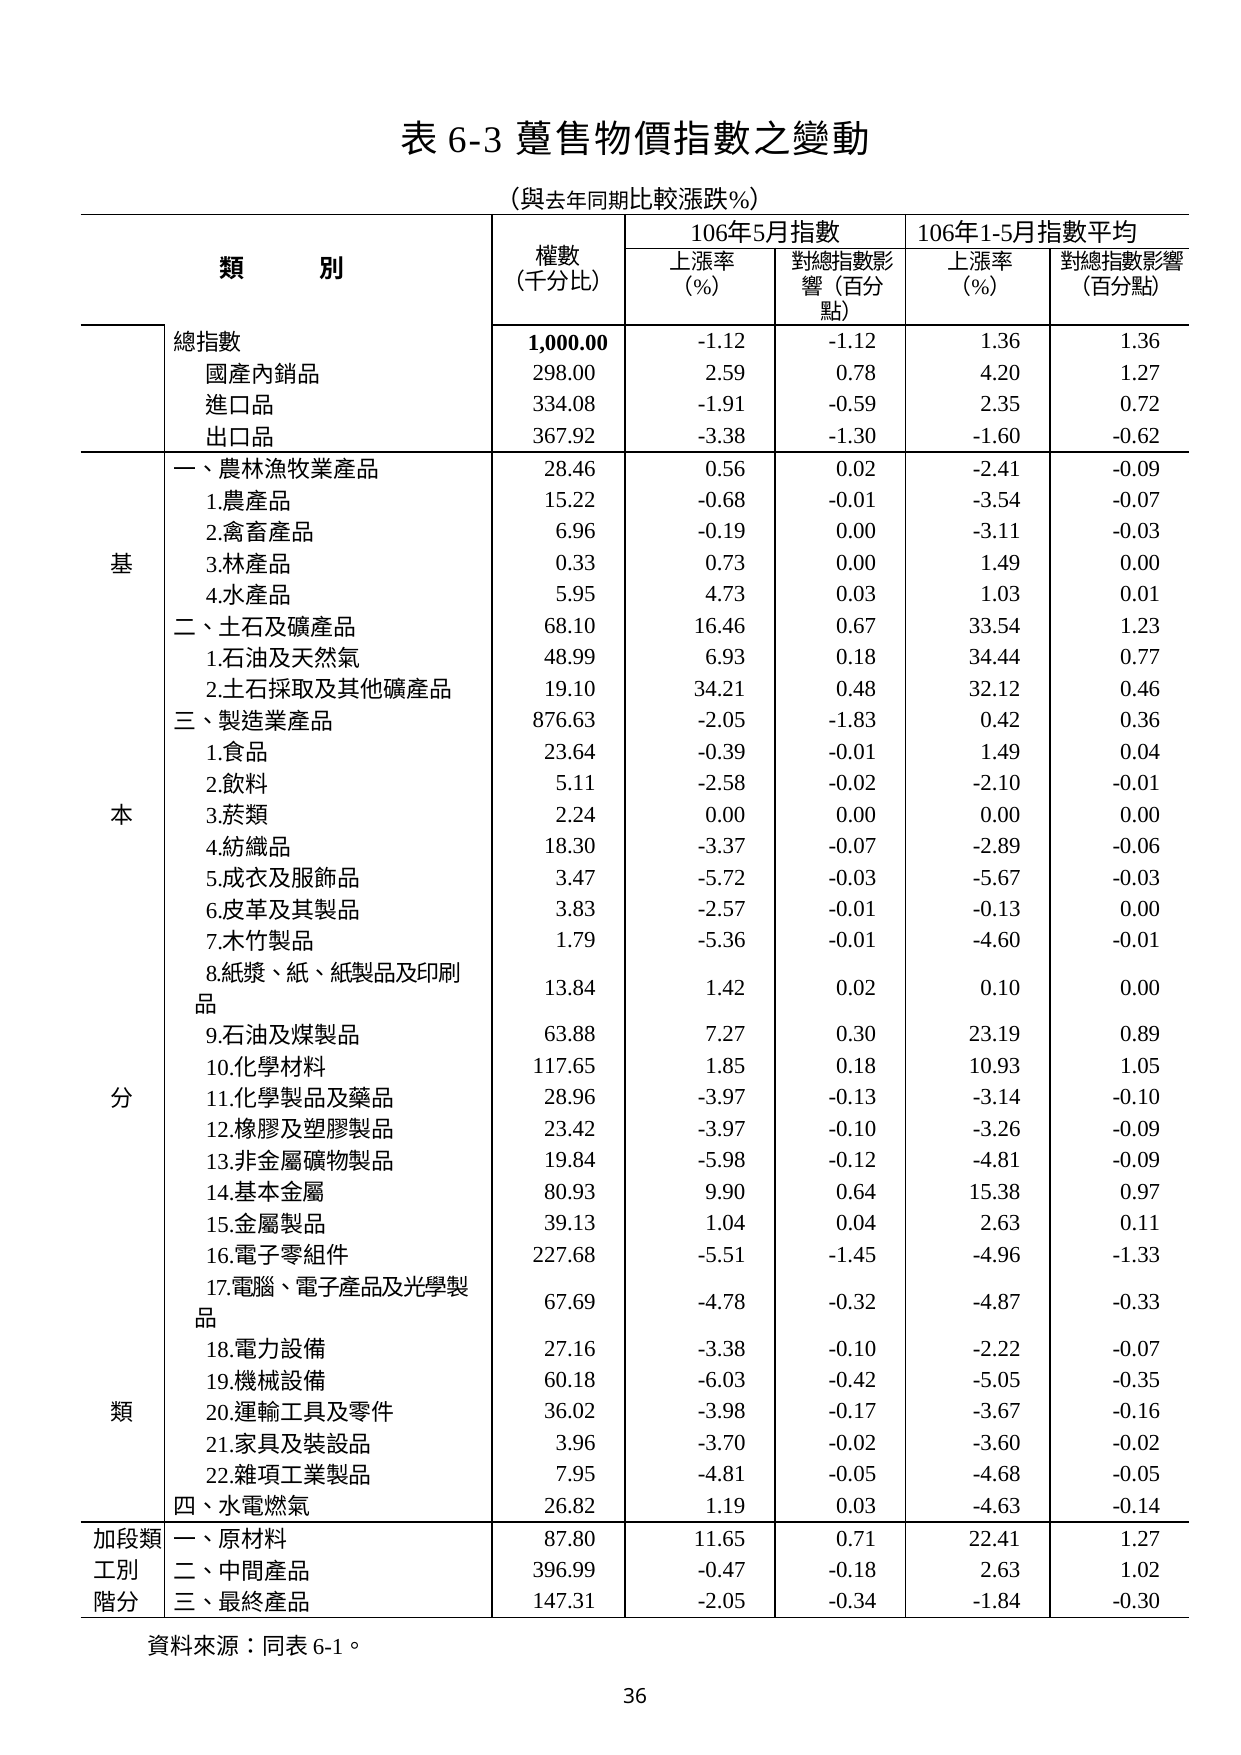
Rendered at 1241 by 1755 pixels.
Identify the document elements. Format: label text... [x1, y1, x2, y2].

table_cell 1.23 [1051, 610, 1189, 641]
table_cell -1.12 [776, 326, 905, 357]
table_cell 1.27 [1051, 357, 1189, 388]
table_cell -0.13 [906, 893, 1049, 924]
table_cell 32.12 [906, 673, 1049, 704]
table_cell -0.06 [1051, 830, 1189, 862]
table_cell -4.68 [906, 1458, 1049, 1490]
table_cell -0.01 [776, 736, 905, 767]
table_cell -0.07 [1051, 484, 1189, 516]
table_cell 28.46 [493, 453, 624, 484]
table_cell 334.08 [493, 388, 624, 420]
table_cell 19.機械設備 [165, 1364, 491, 1396]
table_cell -0.07 [776, 830, 905, 862]
table_cell 23.64 [493, 736, 624, 767]
text （與去年同期比較漲跌%） [133, 189, 1137, 214]
table_cell 13.非金屬礦物製品 [165, 1144, 491, 1176]
table_cell 15.金屬製品 [165, 1207, 491, 1239]
table_cell -1.30 [776, 420, 905, 451]
table_cell -3.97 [626, 1113, 774, 1144]
table_cell 上漲率 （%） [906, 249, 1049, 324]
table_cell -4.81 [626, 1458, 774, 1490]
table_cell 1.19 [626, 1490, 774, 1521]
table_cell -4.78 [626, 1270, 774, 1333]
table_cell 22.41 [906, 1523, 1049, 1554]
table_cell 進口品 [165, 388, 491, 420]
table_cell -0.33 [1051, 1270, 1189, 1333]
table_cell 0.18 [776, 1050, 905, 1081]
table_cell 19.84 [493, 1144, 624, 1176]
table_cell 1.05 [1051, 1050, 1189, 1081]
table_cell -0.42 [776, 1364, 905, 1396]
table_cell -3.26 [906, 1113, 1049, 1144]
table_cell 2.63 [906, 1207, 1049, 1239]
table_cell 2.63 [906, 1554, 1049, 1585]
table_cell -5.67 [906, 862, 1049, 893]
table_cell -0.10 [1051, 1081, 1189, 1113]
table_cell 298.00 [493, 357, 624, 388]
table_cell -6.03 [626, 1364, 774, 1396]
table_cell 1.農產品 [165, 484, 491, 516]
table_cell 11.化學製品及藥品 [165, 1081, 491, 1113]
table_cell 2.35 [906, 388, 1049, 420]
table_cell 0.36 [1051, 704, 1189, 736]
table_cell -2.58 [626, 767, 774, 799]
table_cell 1.27 [1051, 1523, 1189, 1554]
table_cell 1.49 [906, 736, 1049, 767]
table_cell [81, 704, 164, 736]
table_cell -0.01 [1051, 767, 1189, 799]
table_cell -5.72 [626, 862, 774, 893]
table_cell 0.00 [1051, 547, 1189, 578]
table_cell 18.30 [493, 830, 624, 862]
table_cell 4.20 [906, 357, 1049, 388]
table_cell -2.22 [906, 1333, 1049, 1364]
table_cell 10.化學材料 [165, 1050, 491, 1081]
table_cell -1.33 [1051, 1239, 1189, 1270]
table_cell 二、土石及礦產品 [165, 610, 491, 641]
table_cell 396.99 [493, 1554, 624, 1585]
table_cell -2.41 [906, 453, 1049, 484]
table_cell 3.83 [493, 893, 624, 924]
table_cell 本 [81, 799, 164, 830]
table_cell 34.44 [906, 641, 1049, 673]
table_cell -3.14 [906, 1081, 1049, 1113]
table_cell -4.81 [906, 1144, 1049, 1176]
table_cell 0.72 [1051, 388, 1189, 420]
table_cell -0.01 [776, 484, 905, 516]
table_cell 10.93 [906, 1050, 1049, 1081]
table_cell 7.27 [626, 1019, 774, 1050]
table_cell 27.16 [493, 1333, 624, 1364]
table_header 106年1-5月指數平均 [906, 215, 1189, 247]
table_cell -2.57 [626, 893, 774, 924]
table_cell -0.16 [1051, 1396, 1189, 1427]
table_cell 9.石油及煤製品 [165, 1019, 491, 1050]
table_cell 0.11 [1051, 1207, 1189, 1239]
table_cell 15.38 [906, 1176, 1049, 1207]
table_cell 2.禽畜產品 [165, 516, 491, 547]
table_header 權數 （千分比） [493, 215, 624, 324]
table_cell 20.運輸工具及零件 [165, 1396, 491, 1427]
table_cell 一、原材料 [165, 1523, 491, 1554]
table_cell 對總指數影響（百分點） [1051, 249, 1189, 324]
table_cell -0.01 [776, 893, 905, 924]
table_cell -3.98 [626, 1396, 774, 1427]
table_cell 4.水產品 [165, 579, 491, 610]
table_cell 國產內銷品 [165, 357, 491, 388]
table_cell 1.36 [1051, 326, 1189, 357]
table_cell -4.96 [906, 1239, 1049, 1270]
table_cell 0.73 [626, 547, 774, 578]
table_cell 一、農林漁牧業產品 [165, 453, 491, 484]
table_cell 227.68 [493, 1239, 624, 1270]
table_cell 68.10 [493, 610, 624, 641]
table_cell -0.07 [1051, 1333, 1189, 1364]
table_cell 6.93 [626, 641, 774, 673]
table_cell 0.10 [906, 956, 1049, 1018]
table_cell 1.49 [906, 547, 1049, 578]
table_cell -2.05 [626, 1585, 774, 1617]
table_cell 7.95 [493, 1458, 624, 1490]
table_cell 0.46 [1051, 673, 1189, 704]
table_cell 0.04 [776, 1207, 905, 1239]
table_cell [81, 893, 164, 924]
table_cell 1.石油及天然氣 [165, 641, 491, 673]
table_cell 15.22 [493, 484, 624, 516]
table_cell 4.73 [626, 579, 774, 610]
table_cell 367.92 [493, 420, 624, 451]
table_cell [81, 357, 164, 388]
table_cell -0.10 [776, 1113, 905, 1144]
table_cell 9.90 [626, 1176, 774, 1207]
table_cell 16.電子零組件 [165, 1239, 491, 1270]
table_cell -0.09 [1051, 1144, 1189, 1176]
table_cell [81, 420, 164, 451]
table_cell 0.00 [1051, 893, 1189, 924]
table_cell -1.12 [626, 326, 774, 357]
table_cell -0.03 [1051, 862, 1189, 893]
table_cell -0.30 [1051, 1585, 1189, 1617]
table_cell 5.95 [493, 579, 624, 610]
table_cell -1.45 [776, 1239, 905, 1270]
table_header 106年5月指數 [626, 215, 905, 247]
table_cell 3.林產品 [165, 547, 491, 578]
table_cell -0.02 [776, 767, 905, 799]
table_cell 0.89 [1051, 1019, 1189, 1050]
table_cell 1.36 [906, 326, 1049, 357]
table_cell -0.02 [776, 1427, 905, 1458]
table_cell -4.87 [906, 1270, 1049, 1333]
table_cell 876.63 [493, 704, 624, 736]
table_cell 6.96 [493, 516, 624, 547]
table_cell -0.39 [626, 736, 774, 767]
table_cell 類 [81, 1396, 164, 1427]
table_cell 0.03 [776, 579, 905, 610]
table_cell -0.01 [1051, 925, 1189, 956]
table_cell 4.紡織品 [165, 830, 491, 862]
table_cell -0.05 [776, 1458, 905, 1490]
table_cell [81, 956, 164, 1018]
table_cell -3.37 [626, 830, 774, 862]
table_cell -0.34 [776, 1585, 905, 1617]
table_cell 分 [81, 1081, 164, 1113]
table_cell 14.基本金屬 [165, 1176, 491, 1207]
table_cell [81, 641, 164, 673]
table_cell 3.47 [493, 862, 624, 893]
table_cell 0.00 [776, 799, 905, 830]
table_cell 0.67 [776, 610, 905, 641]
table_cell [81, 767, 164, 799]
table_cell 出口品 [165, 420, 491, 451]
table_cell 23.19 [906, 1019, 1049, 1050]
table_cell 11.65 [626, 1523, 774, 1554]
table_cell -0.05 [1051, 1458, 1189, 1490]
table_cell 0.00 [1051, 799, 1189, 830]
table_cell 34.21 [626, 673, 774, 704]
table_cell -3.11 [906, 516, 1049, 547]
table_cell -3.38 [626, 420, 774, 451]
table_cell -1.91 [626, 388, 774, 420]
table_cell 三、最終產品 [165, 1585, 491, 1617]
table_cell 二、中間產品 [165, 1554, 491, 1585]
table_cell 8.紙漿、紙、紙製品及印刷品 [165, 956, 491, 1018]
table_cell 80.93 [493, 1176, 624, 1207]
table_cell -0.35 [1051, 1364, 1189, 1396]
table_cell 0.30 [776, 1019, 905, 1050]
table_cell 67.69 [493, 1270, 624, 1333]
table_cell 0.04 [1051, 736, 1189, 767]
table_cell -2.10 [906, 767, 1049, 799]
table_cell -3.70 [626, 1427, 774, 1458]
table_cell 0.97 [1051, 1176, 1189, 1207]
table_cell [81, 610, 164, 641]
table_cell -3.60 [906, 1427, 1049, 1458]
table_cell -0.09 [1051, 1113, 1189, 1144]
table_cell -0.14 [1051, 1490, 1189, 1521]
text 表6-3 躉售物價指數之變動 [133, 109, 1137, 164]
table_cell [81, 1207, 164, 1239]
table_cell [81, 1427, 164, 1458]
table_cell 117.65 [493, 1050, 624, 1081]
table_cell -0.03 [776, 862, 905, 893]
table_cell [81, 1490, 164, 1521]
table_cell [81, 453, 164, 484]
table_cell [81, 1050, 164, 1081]
table_cell [81, 736, 164, 767]
table_cell [81, 1239, 164, 1270]
table_cell 5.成衣及服飾品 [165, 862, 491, 893]
table_cell 基 [81, 547, 164, 578]
table_cell [81, 326, 164, 357]
table_cell 28.96 [493, 1081, 624, 1113]
table_cell 四、水電燃氣 [165, 1490, 491, 1521]
table_cell 0.18 [776, 641, 905, 673]
table_cell 1.42 [626, 956, 774, 1018]
table_cell -1.60 [906, 420, 1049, 451]
table_cell [81, 484, 164, 516]
table_cell 總指數 [165, 324, 491, 357]
table_cell 0.01 [1051, 579, 1189, 610]
table_cell -1.83 [776, 704, 905, 736]
table_cell 0.00 [626, 799, 774, 830]
table_cell 0.33 [493, 547, 624, 578]
table_cell -4.60 [906, 925, 1049, 956]
table_cell 0.00 [776, 516, 905, 547]
text 資料來源：同表6-1。 [148, 1631, 1174, 1660]
table_cell 2.飲料 [165, 767, 491, 799]
table_cell 0.42 [906, 704, 1049, 736]
table_cell 2.24 [493, 799, 624, 830]
table_cell [81, 1144, 164, 1176]
table_cell [81, 1270, 164, 1333]
table_cell [81, 248, 164, 324]
table_cell 18.電力設備 [165, 1333, 491, 1364]
table_cell -3.38 [626, 1333, 774, 1364]
table_cell [81, 516, 164, 547]
table_cell -0.09 [1051, 453, 1189, 484]
table_cell 對總指數影響（百分點） [776, 249, 905, 324]
table_cell 0.56 [626, 453, 774, 484]
table_cell [81, 925, 164, 956]
table_cell -1.84 [906, 1585, 1049, 1617]
table_cell 工別 [81, 1554, 164, 1585]
table_cell [81, 1364, 164, 1396]
table_cell -0.02 [1051, 1427, 1189, 1458]
table_cell 0.03 [776, 1490, 905, 1521]
table_cell [81, 579, 164, 610]
table_cell 1.02 [1051, 1554, 1189, 1585]
table_cell 0.78 [776, 357, 905, 388]
table_cell -5.36 [626, 925, 774, 956]
table_cell -2.89 [906, 830, 1049, 862]
table_cell -5.98 [626, 1144, 774, 1176]
table_cell -0.68 [626, 484, 774, 516]
table_cell -0.59 [776, 388, 905, 420]
table_cell 三、製造業產品 [165, 704, 491, 736]
table_cell -0.13 [776, 1081, 905, 1113]
table_cell 5.11 [493, 767, 624, 799]
table_cell 1.85 [626, 1050, 774, 1081]
table_cell 0.48 [776, 673, 905, 704]
table_cell 3.菸類 [165, 799, 491, 830]
table_cell 16.46 [626, 610, 774, 641]
table_cell 0.00 [1051, 956, 1189, 1018]
table_cell 19.10 [493, 673, 624, 704]
table_cell 12.橡膠及塑膠製品 [165, 1113, 491, 1144]
table_cell 1.04 [626, 1207, 774, 1239]
table_header 類 別 [165, 215, 491, 324]
table_cell 階分 [81, 1585, 164, 1617]
table_cell [81, 830, 164, 862]
table_cell [81, 673, 164, 704]
table_cell -0.01 [776, 925, 905, 956]
table_cell 1,000.00 [493, 326, 624, 357]
table_cell [81, 388, 164, 420]
table_cell 0.71 [776, 1523, 905, 1554]
table_cell 1.03 [906, 579, 1049, 610]
table_cell 48.99 [493, 641, 624, 673]
table_cell -3.97 [626, 1081, 774, 1113]
table_cell 23.42 [493, 1113, 624, 1144]
table_header [81, 215, 164, 247]
table_cell [81, 1333, 164, 1364]
table_cell -4.63 [906, 1490, 1049, 1521]
table_cell 0.00 [906, 799, 1049, 830]
table_cell 3.96 [493, 1427, 624, 1458]
table_cell [81, 1019, 164, 1050]
table_cell -0.18 [776, 1554, 905, 1585]
table_cell [81, 862, 164, 893]
table_cell [81, 1458, 164, 1490]
table_cell -0.12 [776, 1144, 905, 1176]
table_cell -5.05 [906, 1364, 1049, 1396]
table_cell 0.00 [776, 547, 905, 578]
table_cell 0.64 [776, 1176, 905, 1207]
table_cell 39.13 [493, 1207, 624, 1239]
table_cell -0.47 [626, 1554, 774, 1585]
table_cell 147.31 [493, 1585, 624, 1617]
table_cell 63.88 [493, 1019, 624, 1050]
table_cell 22.雜項工業製品 [165, 1458, 491, 1490]
table_cell -0.03 [1051, 516, 1189, 547]
table_cell -0.32 [776, 1270, 905, 1333]
table_cell -0.62 [1051, 420, 1189, 451]
table_cell 26.82 [493, 1490, 624, 1521]
table_cell [81, 1176, 164, 1207]
table_cell -3.67 [906, 1396, 1049, 1427]
table_cell 0.02 [776, 453, 905, 484]
table_cell 上漲率 （%） [626, 249, 774, 324]
table_cell 1.食品 [165, 736, 491, 767]
table_cell 87.80 [493, 1523, 624, 1554]
table_cell 6.皮革及其製品 [165, 893, 491, 924]
table_cell 2.59 [626, 357, 774, 388]
table_cell 0.02 [776, 956, 905, 1018]
table_cell -5.51 [626, 1239, 774, 1270]
table_cell -2.05 [626, 704, 774, 736]
table_cell 17.電腦、電子產品及光學製品 [165, 1270, 491, 1333]
table_cell 21.家具及裝設品 [165, 1427, 491, 1458]
table_cell [81, 1113, 164, 1144]
table_cell -0.10 [776, 1333, 905, 1364]
table_cell 60.18 [493, 1364, 624, 1396]
table_cell 2.土石採取及其他礦產品 [165, 673, 491, 704]
table_cell -3.54 [906, 484, 1049, 516]
table_cell 加段類 [81, 1523, 164, 1554]
table_cell -0.17 [776, 1396, 905, 1427]
table_cell 7.木竹製品 [165, 925, 491, 956]
table_cell 33.54 [906, 610, 1049, 641]
table_cell 36.02 [493, 1396, 624, 1427]
table_cell -0.19 [626, 516, 774, 547]
table_cell 13.84 [493, 956, 624, 1018]
table_cell 0.77 [1051, 641, 1189, 673]
table_cell 1.79 [493, 925, 624, 956]
